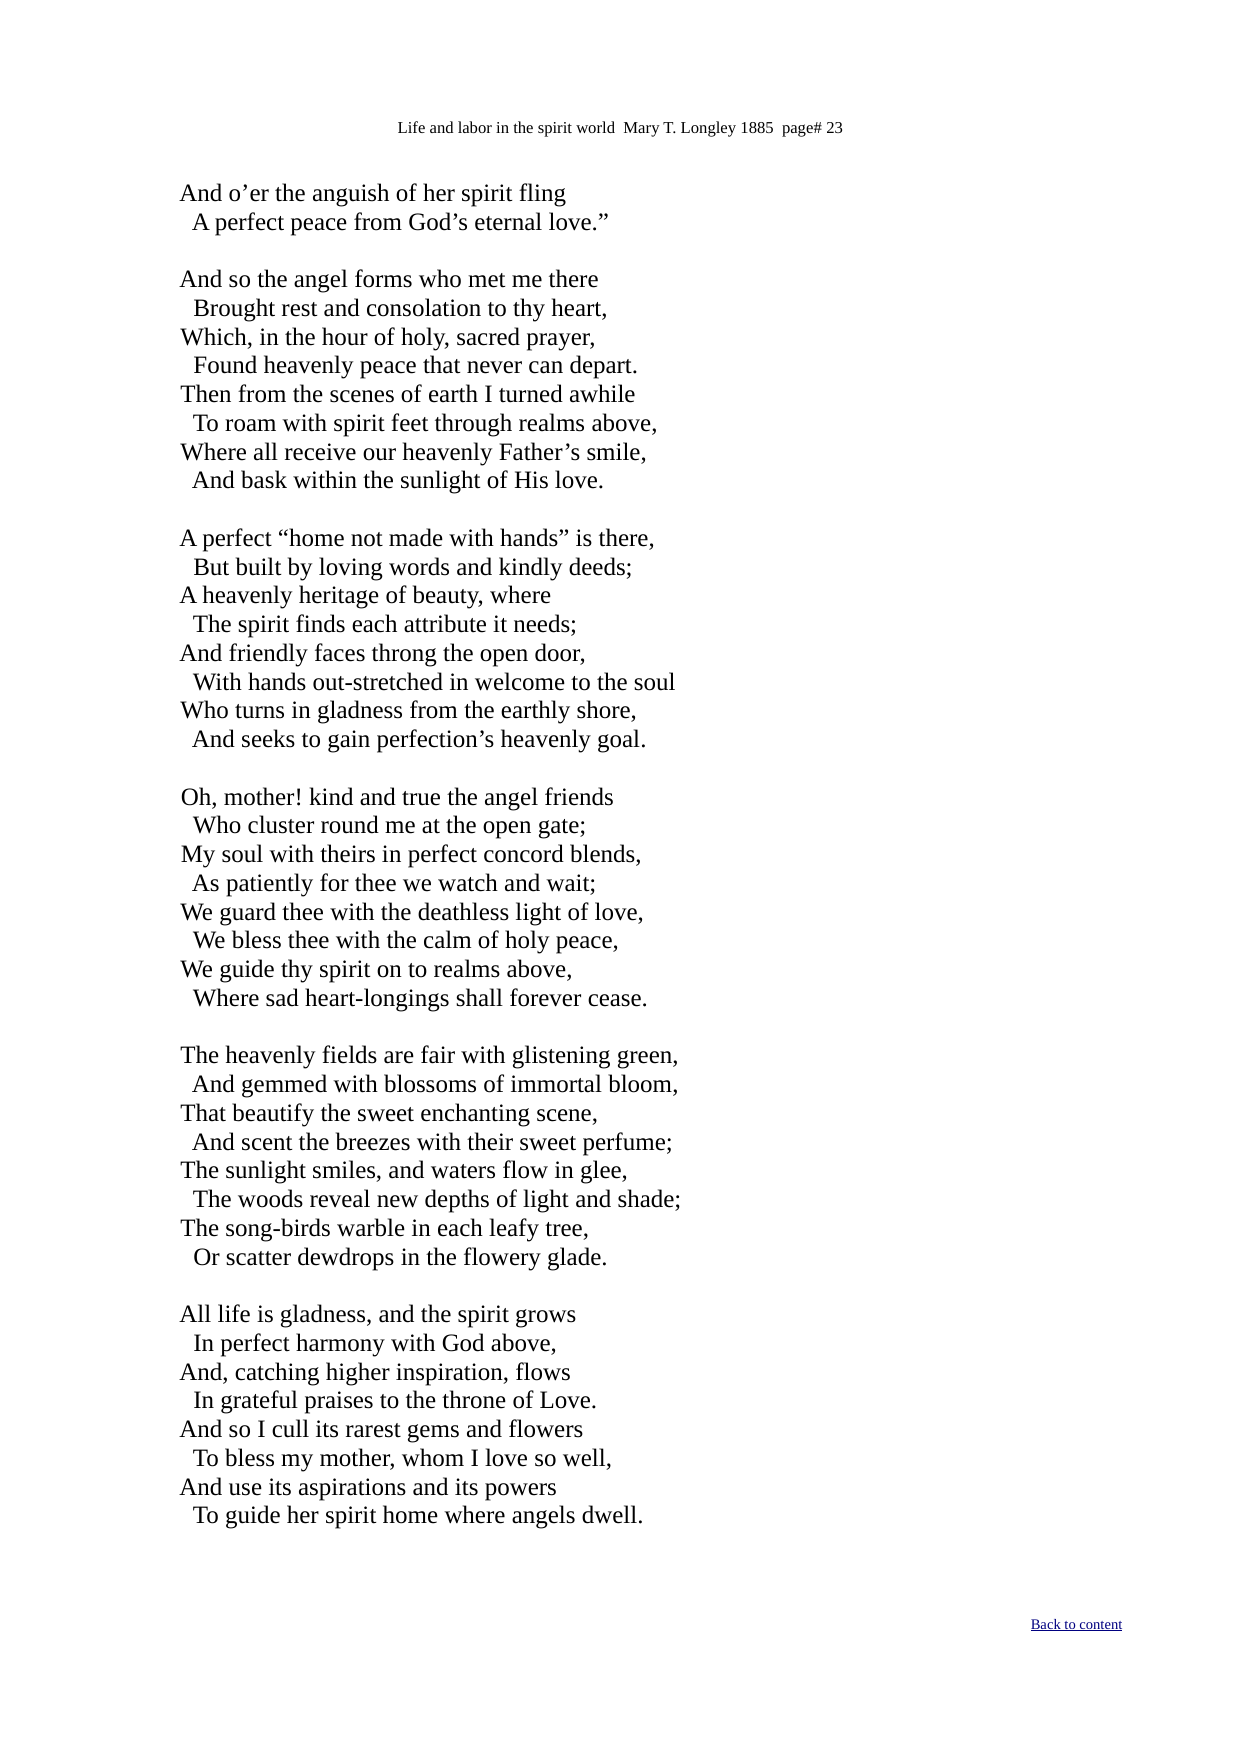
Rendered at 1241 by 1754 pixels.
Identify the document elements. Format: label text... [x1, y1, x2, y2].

text To guide her spirit home where angels dwell. [118, 1501, 1122, 1529]
text The sunlight smiles, and waters flow in glee, [118, 1156, 1122, 1184]
text A heavenly heritage of beauty, where [118, 581, 1122, 609]
text Brought rest and consolation to thy heart, [118, 293, 1122, 322]
text But built by loving words and kindly deeds; [118, 552, 1122, 581]
text A perfect “home not made with hands” is there, [118, 523, 1122, 552]
text All life is gladness, and the spirit grows [118, 1299, 1122, 1328]
text With hands out-stretched in welcome to the soul [118, 667, 1122, 696]
text And o’er the anguish of her spirit fling [118, 178, 1122, 207]
text And seeks to gain perfection’s heavenly goal. [118, 724, 1122, 753]
text To bless my mother, whom I love so well, [118, 1443, 1122, 1472]
text And so the angel forms who met me there [118, 264, 1122, 293]
text The heavenly fields are fair with glistening green, [118, 1041, 1122, 1069]
text My soul with theirs in perfect concord blends, [118, 839, 1122, 868]
text Where sad heart-longings shall forever cease. [118, 983, 1122, 1012]
text And friendly faces throng the open door, [118, 638, 1122, 667]
text Back to content [118, 1616, 1122, 1632]
text And scent the breezes with their sweet perfume; [118, 1127, 1122, 1156]
text Found heavenly peace that never can depart. [118, 351, 1122, 379]
text And so I cull its rarest gems and flowers [118, 1414, 1122, 1443]
text We bless thee with the calm of holy peace, [118, 926, 1122, 954]
text The woods reveal new depths of light and shade; [118, 1184, 1122, 1213]
text And bask within the sunlight of His love. [118, 466, 1122, 494]
text A perfect peace from God’s eternal love.” [118, 207, 1122, 236]
text Then from the scenes of earth I turned awhile [118, 379, 1122, 408]
text We guide thy spirit on to realms above, [118, 954, 1122, 983]
text That beautify the sweet enchanting scene, [118, 1098, 1122, 1127]
text In grateful praises to the throne of Love. [118, 1386, 1122, 1414]
text Who cluster round me at the open gate; [118, 811, 1122, 839]
text In perfect harmony with God above, [118, 1328, 1122, 1357]
text The spirit finds each attribute it needs; [118, 609, 1122, 638]
text Or scatter dewdrops in the flowery glade. [118, 1242, 1122, 1271]
text Where all receive our heavenly Father’s smile, [118, 437, 1122, 466]
text To roam with spirit feet through realms above, [118, 408, 1122, 437]
text And, catching higher inspiration, flows [118, 1357, 1122, 1386]
text Who turns in gladness from the earthly shore, [118, 696, 1122, 724]
text And use its aspirations and its powers [118, 1472, 1122, 1501]
text Oh, mother! kind and true the angel friends [118, 782, 1122, 811]
text Which, in the hour of holy, sacred prayer, [118, 322, 1122, 351]
text As patiently for thee we watch and wait; [118, 868, 1122, 897]
text We guard thee with the deathless light of love, [118, 897, 1122, 926]
text And gemmed with blossoms of immortal bloom, [118, 1069, 1122, 1098]
text The song-birds warble in each leafy tree, [118, 1213, 1122, 1242]
